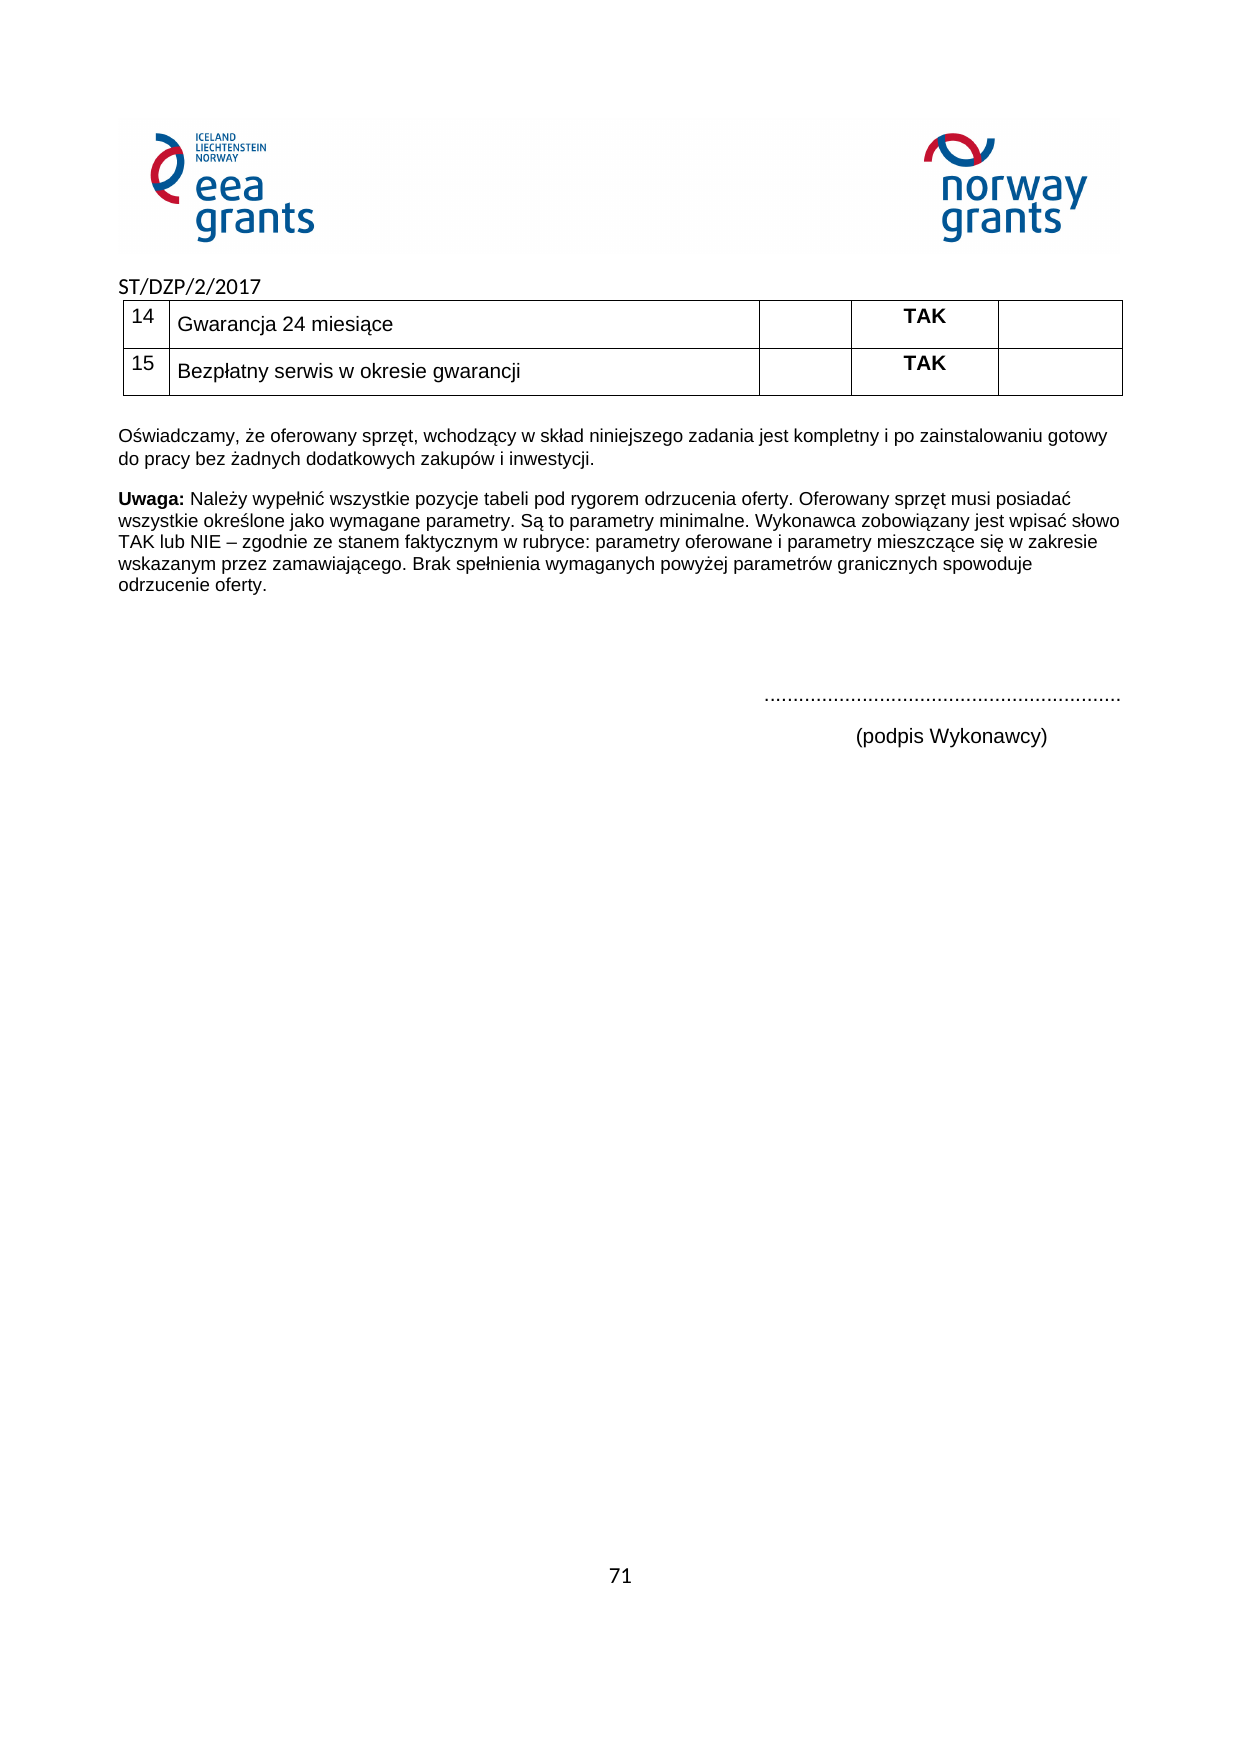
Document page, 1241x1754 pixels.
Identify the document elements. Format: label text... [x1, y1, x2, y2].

table_cell 15 [124, 349, 169, 395]
table_cell Gwarancja 24 miesiące [170, 301, 759, 348]
table_cell Bezpłatny serwis w okresie gwarancji [170, 349, 759, 395]
table_cell TAK [852, 349, 998, 395]
table_cell [760, 349, 851, 395]
text (podpis Wykonawcy) [118, 724, 1122, 748]
table_cell [999, 301, 1122, 348]
table_cell TAK [852, 301, 998, 348]
table_cell [760, 301, 851, 348]
text .............................................................. [156, 682, 1122, 706]
text Oświadczamy, że oferowany sprzęt, wchodzący w skład niniejszego zadania jest kompletny i po zainstalowaniu gotowy do pracy bez żadnych dodatkowych zakupów i inwestycji. [118, 425, 1122, 470]
table_cell 14 [124, 301, 169, 348]
table_cell [999, 349, 1122, 395]
text Uwaga: Należy wypełnić wszystkie pozycje tabeli pod rygorem odrzucenia oferty. Oferowany sprzęt musi posiadać wszystkie określone jako wymagane parametry. Są to parametry minimalne. Wykonawca zobowiązany jest wpisać słowo TAK lub NIE – zgodnie ze stanem faktycznym w rubryce: parametry oferowane i parametry mieszczące się w zakresie wskazanym przez zamawiającego. Brak spełnienia wymaganych powyżej parametrów granicznych spowoduje odrzucenie oferty. [118, 488, 1122, 596]
